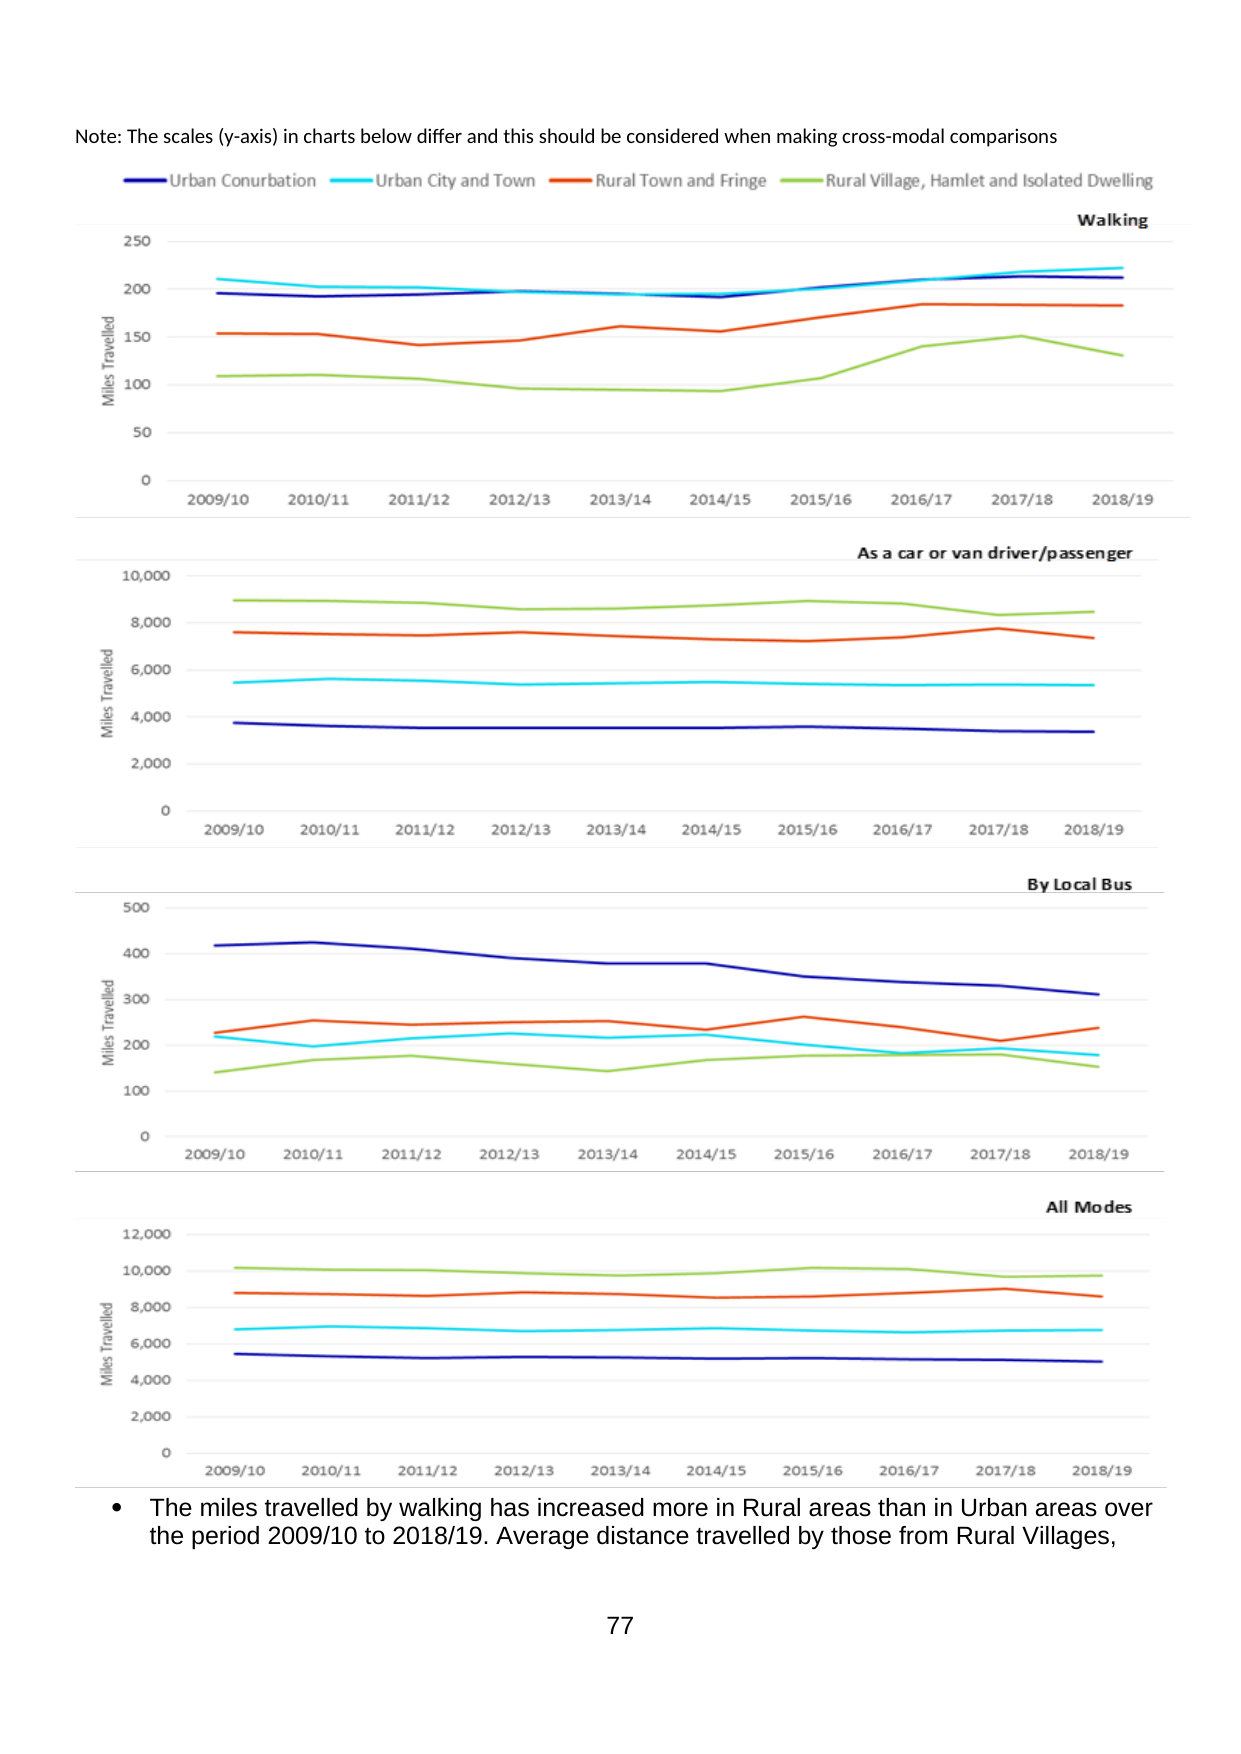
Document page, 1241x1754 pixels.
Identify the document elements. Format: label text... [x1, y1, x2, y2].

list The miles travelled by walking has increased more in Rural areas than in Urban areas over the period 2009/10 to 2018/19. Average distance travelled by those from Rural Villages, [112, 1492, 1165, 1550]
text Note: The scales (y-axis) in charts below differ and this should be considered when making cross-modal comparisons [75, 123, 1165, 148]
